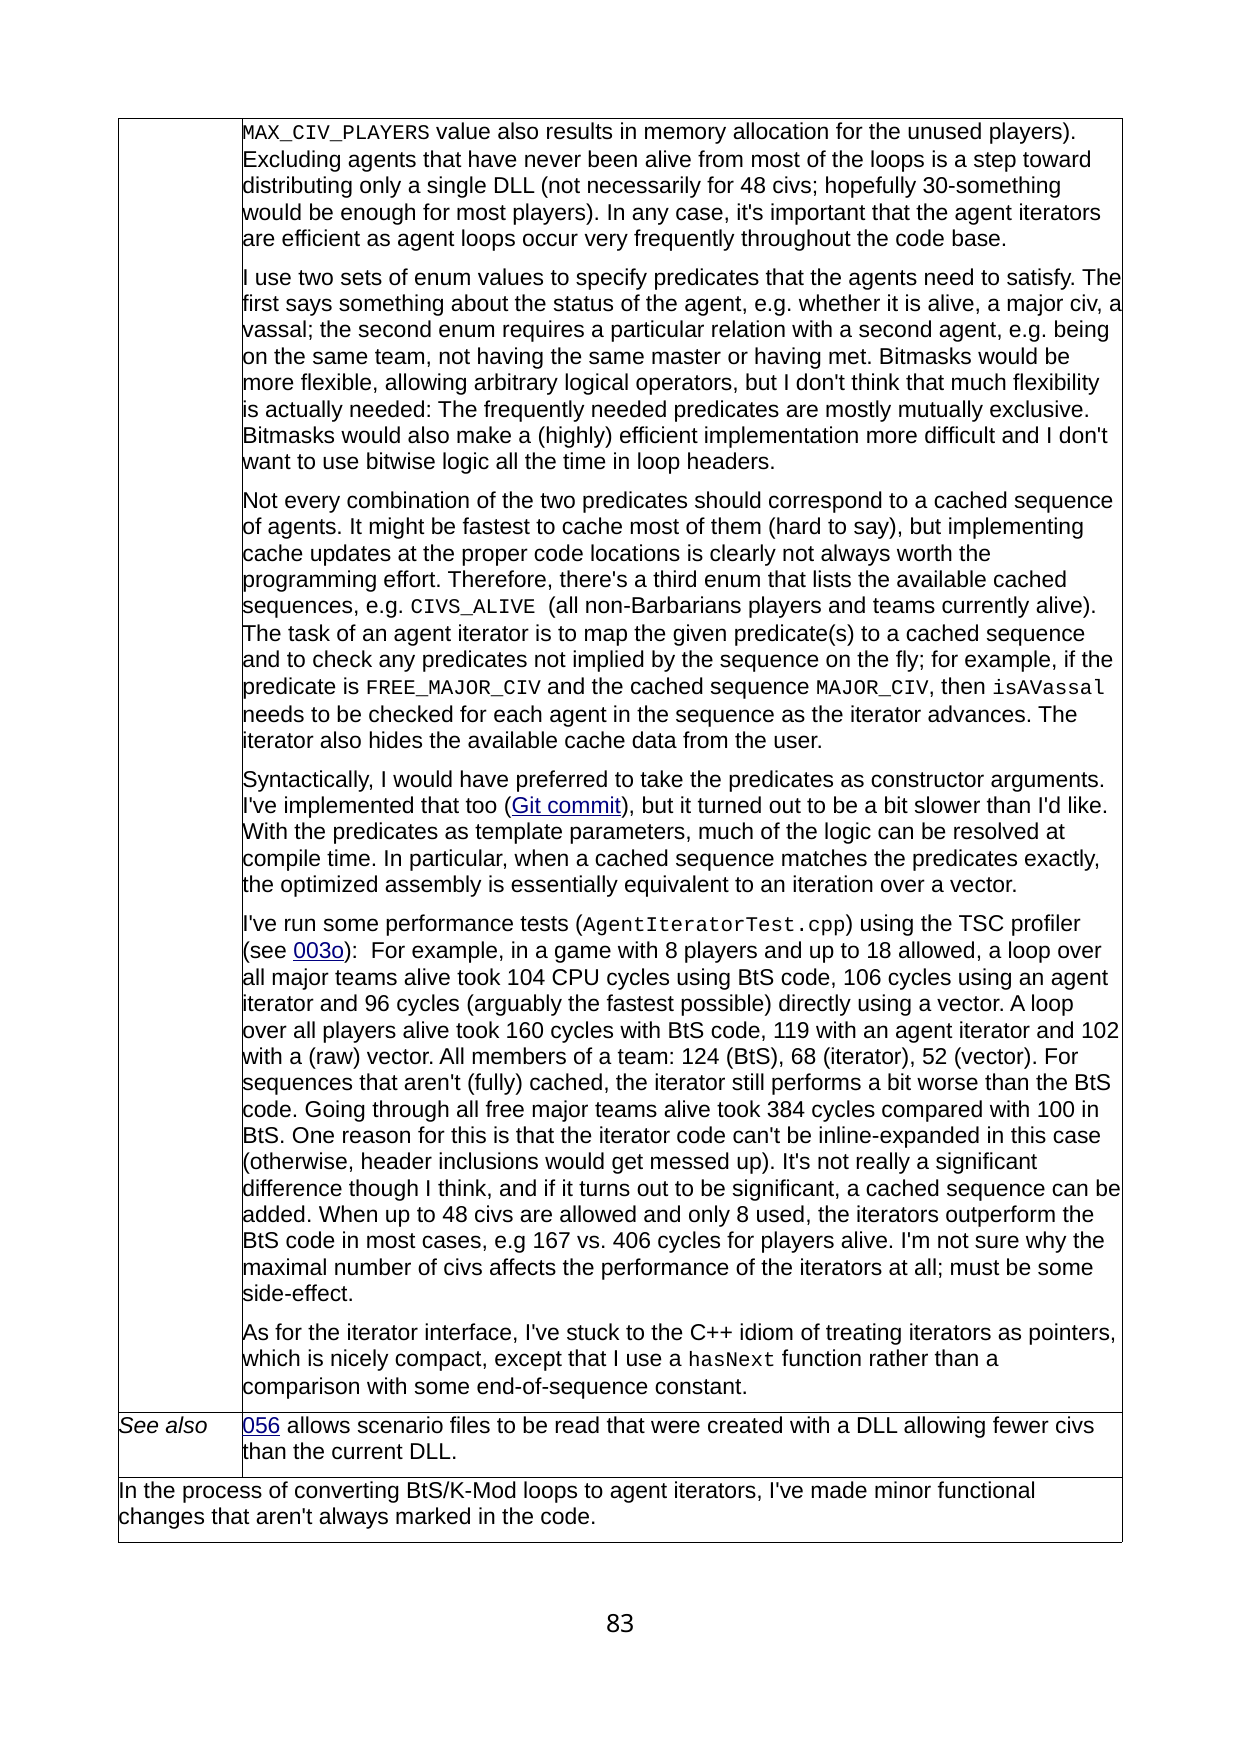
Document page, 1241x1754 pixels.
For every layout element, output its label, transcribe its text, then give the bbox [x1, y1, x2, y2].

table_cell [119, 119, 242, 1412]
table_cell 056 allows scenario files to be read that were created with a DLL allowing fewer civs than the current DLL. [243, 1413, 1122, 1477]
table_cell MAX_CIV_PLAYERS value also results in memory allocation for the unused players). Excluding agents that have never been alive from most of the loops is a step toward distributing only a single DLL (not necessarily for 48 civs; hopefully 30-something would be enough for most players). In any case, it's important that the agent iterators are efficient as agent loops occur very frequently throughout the code base. I use two sets of enum values to specify predicates that the agents need to satisfy. The first says something about the status of the agent, e.g. whether it is alive, a major civ, a vassal; the second enum requires a particular relation with a second agent, e.g. being on the same team, not having the same master or having met. Bitmasks would be more flexible, allowing arbitrary logical operators, but I don't think that much flexibility is actually needed: The frequently needed predicates are mostly mutually exclusive. Bitmasks would also make a (highly) efficient implementation more difficult and I don't want to use bitwise logic all the time in loop headers. Not every combination of the two predicates should correspond to a cached sequence of agents. It might be fastest to cache most of them (hard to say), but implementing cache updates at the proper code locations is clearly not always worth the programming effort. Therefore, there's a third enum that lists the available cached sequences, e.g. CIVS_ALIVE (all non-Barbarians players and teams currently alive). The task of an agent iterator is to map the given predicate(s) to a cached sequence and to check any predicates not implied by the sequence on the fly; for example, if the predicate is FREE_MAJOR_CIV and the cached sequence MAJOR_CIV, then isAVassal needs to be checked for each agent in the sequence as the iterator advances. The iterator also hides the available cache data from the user. Syntactically, I would have preferred to take the predicates as constructor arguments. I've implemented that too (Git commit), but it turned out to be a bit slower than I'd like. With the predicates as template parameters, much of the logic can be resolved at compile time. In particular, when a cached sequence matches the predicates exactly, the optimized assembly is essentially equivalent to an iteration over a vector. I've run some performance tests (AgentIteratorTest.cpp) using the TSC profiler (see 003o): For example, in a game with 8 players and up to 18 allowed, a loop over all major teams alive took 104 CPU cycles using BtS code, 106 cycles using an agent iterator and 96 cycles (arguably the fastest possible) directly using a vector. A loop over all players alive took 160 cycles with BtS code, 119 with an agent iterator and 102 with a (raw) vector. All members of a team: 124 (BtS), 68 (iterator), 52 (vector). For sequences that aren't (fully) cached, the iterator still performs a bit worse than the BtS code. Going through all free major teams alive took 384 cycles compared with 100 in BtS. One reason for this is that the iterator code can't be inline-expanded in this case (otherwise, header inclusions would get messed up). It's not really a significant difference though I think, and if it turns out to be significant, a cached sequence can be added. When up to 48 civs are allowed and only 8 used, the iterators outperform the BtS code in most cases, e.g 167 vs. 406 cycles for players alive. I'm not sure why the maximal number of civs affects the performance of the iterators at all; must be some side-effect. As for the iterator interface, I've stuck to the C++ idiom of treating iterators as pointers, which is nicely compact, except that I use a hasNext function rather than a comparison with some end-of-sequence constant. [243, 119, 1122, 1412]
table_cell In the process of converting BtS/K-Mod loops to agent iterators, I've made minor functional changes that aren't always marked in the code. [119, 1478, 1122, 1542]
table_cell See also [119, 1413, 242, 1477]
